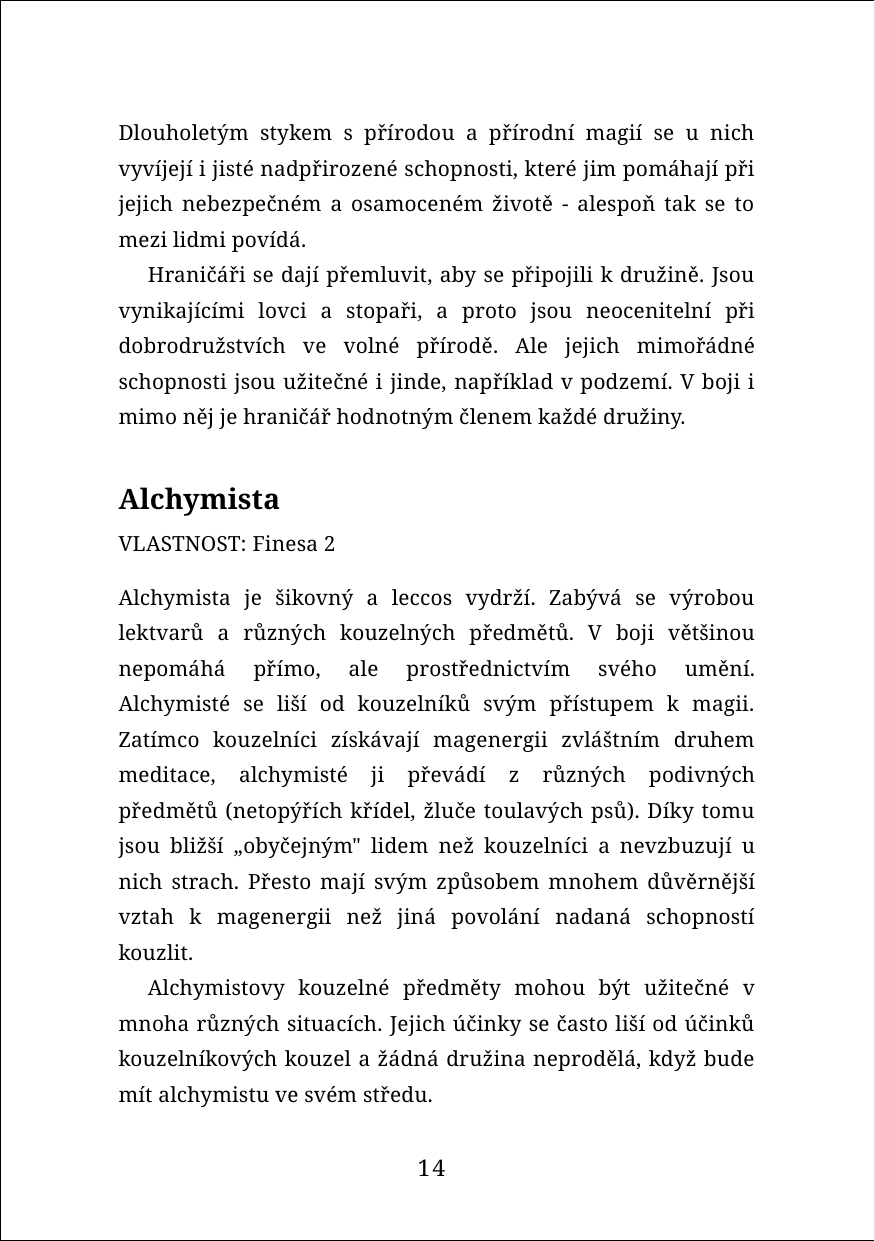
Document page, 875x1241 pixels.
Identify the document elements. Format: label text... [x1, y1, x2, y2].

text Dlouholetým stykem s přírodou a přírodní magií se u nich vyvíjejí i jisté nadpřirozené schopnosti, které jim pomáhají při jejich nebezpečném a osamoceném životě - alespoň tak se to mezi lidmi povídá. Hraničáři se dají přemluvit, aby se připojili k družině. Jsou vynikajícími lovci a stopaři, a proto jsou neocenitelní při dobrodružstvích ve volné přírodě. Ale jejich mimořádné schopnosti jsou užitečné i jinde, například v podzemí. V boji i mimo něj je hraničář hodnotným členem každé družiny. [118, 118, 756, 431]
text Alchymista je šikovný a leccos vydrží. Zabývá se výrobou lektvarů a různých kouzelných předmětů. V boji většinou nepomáhá přímo, ale prostřednictvím svého umění. Alchymisté se liší od kouzelníků svým přístupem k magii. Zatímco kouzelníci získávají magenergii zvláštním druhem meditace, alchymisté ji převádí z různých podivných předmětů (netopýřích křídel, žluče toulavých psů). Díky tomu jsou bližší „obyčejným" lidem než kouzelníci a nevzbuzují u nich strach. Přesto mají svým způsobem mnohem důvěrnější vztah k magenergii než jiná povolání nadaná schopností kouzlit. Alchymistovy kouzelné předměty mohou být užitečné v mnoha různých situacích. Jejich účinky se často liší od účinků kouzelníkových kouzel a žádná družina neprodělá, když bude mít alchymistu ve svém středu. [118, 583, 756, 1108]
subtitle Alchymista [118, 479, 756, 518]
text VLASTNOST: Finesa 2 [118, 529, 756, 558]
